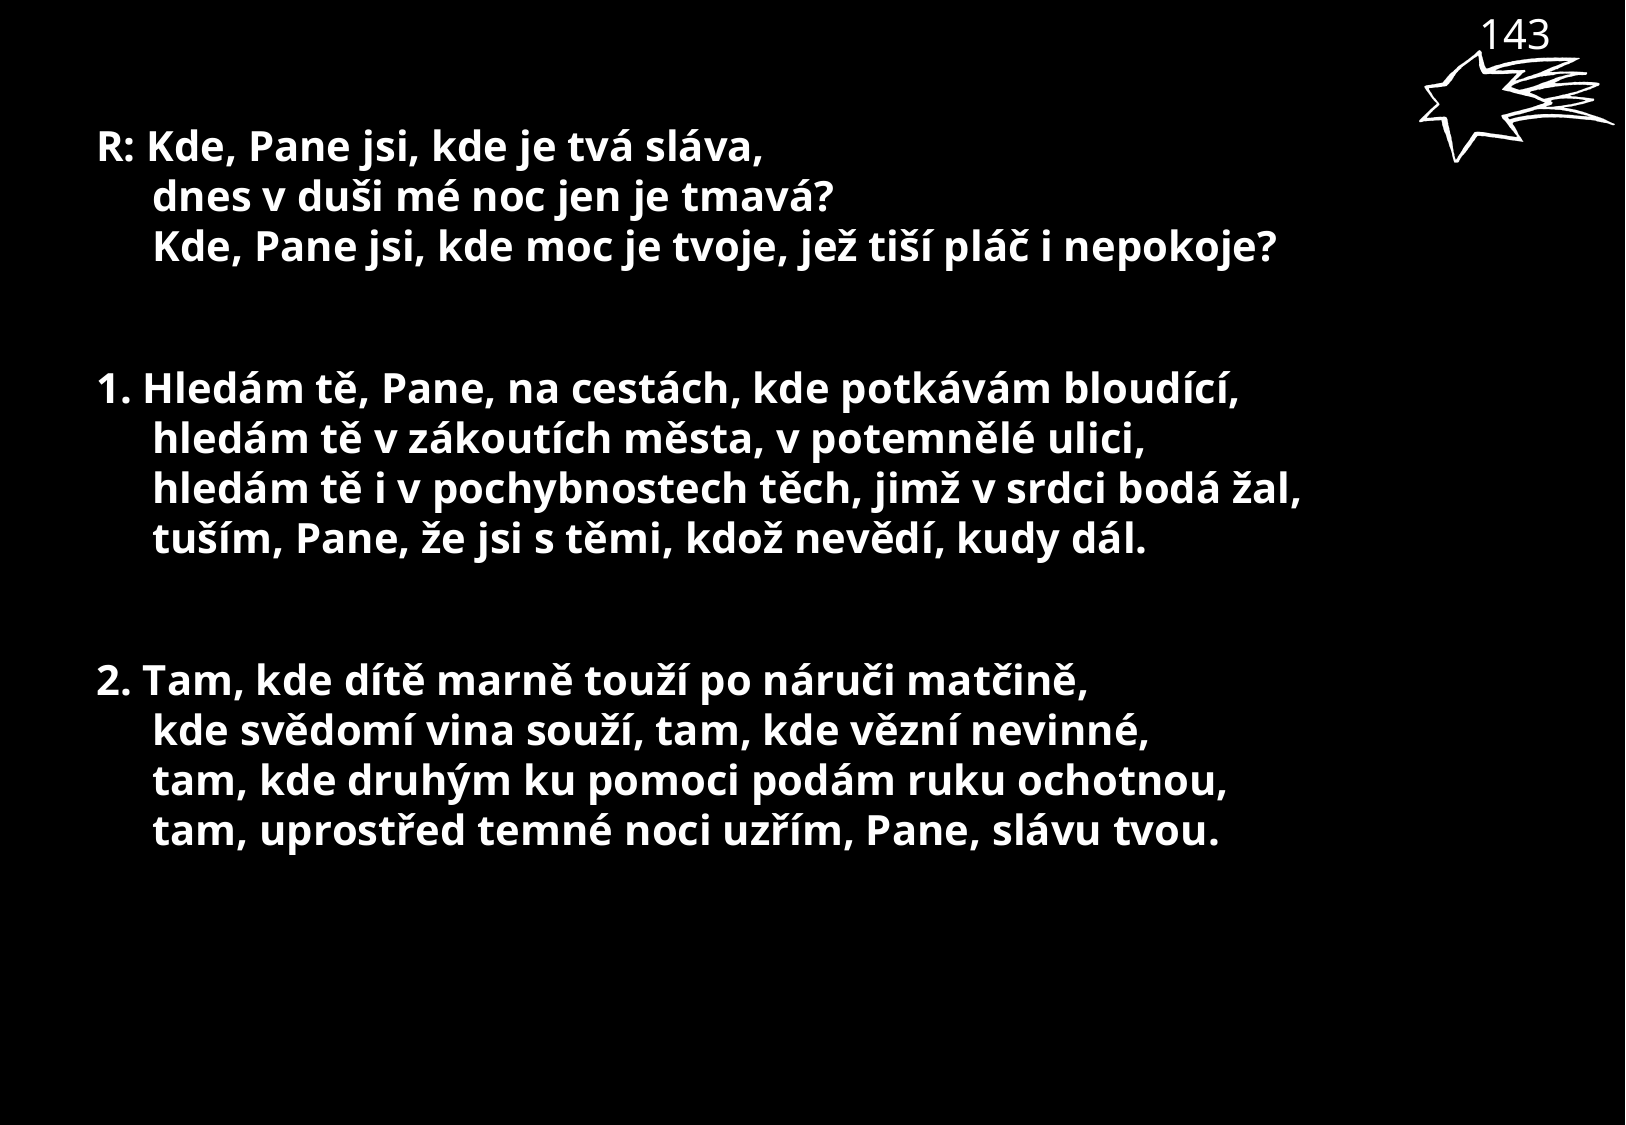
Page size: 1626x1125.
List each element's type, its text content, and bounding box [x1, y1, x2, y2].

list R: Kde, Pane jsi, kde je tvá sláva, dnes v duši mé noc jen je tmavá? Kde, Pane jsi, kde moc je tvoje, jež tiší pláč i nepokoje? 1. Hledám tě, Pane, na cestách, kde potkávám bloudící, hledám tě v zákoutích města, v potemnělé ulici, hledám tě i v pochybnostech těch, jimž v srdci bodá žal, tuším, Pane, že jsi s těmi, kdož nevědí, kudy dál. 2. Tam, kde dítě marně touží po náruči matčině, kde svědomí vina souží, tam, kde vězní nevinné, tam, kde druhým ku pomoci podám ruku ochotnou, tam, uprostřed temné noci uzřím, Pane, slávu tvou. [81, 112, 1544, 1101]
text_box 143 [1405, 0, 1626, 66]
